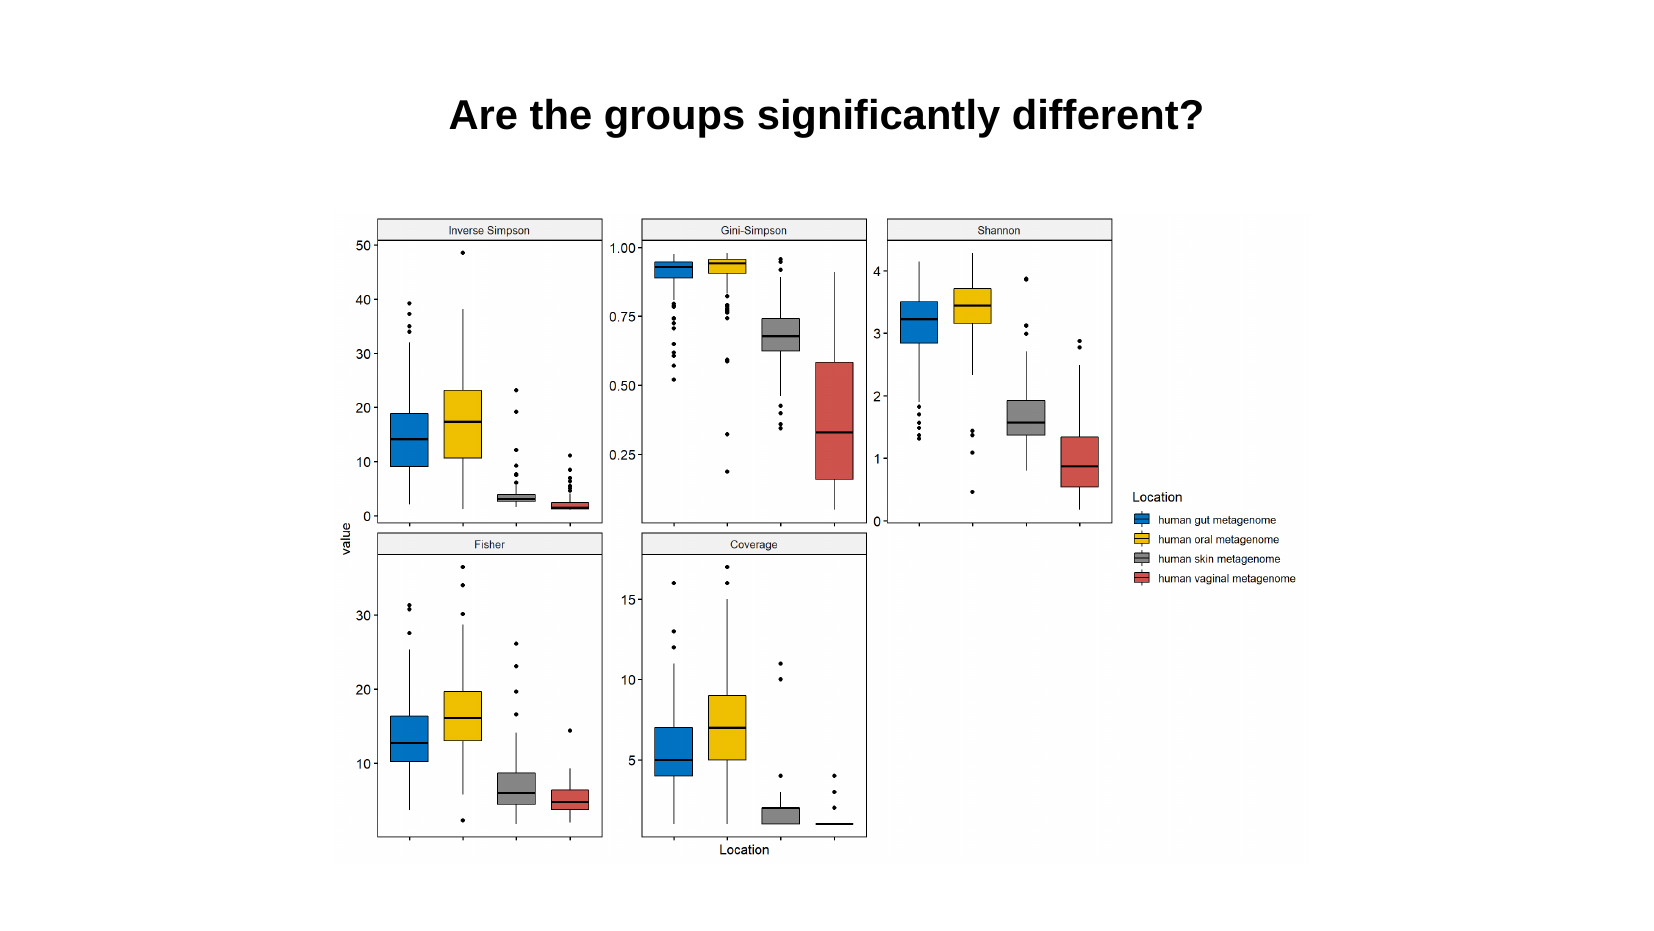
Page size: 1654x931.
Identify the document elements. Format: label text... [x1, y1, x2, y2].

picture [333, 212, 1309, 863]
title Are the groups significantly different? [82, 37, 1571, 193]
